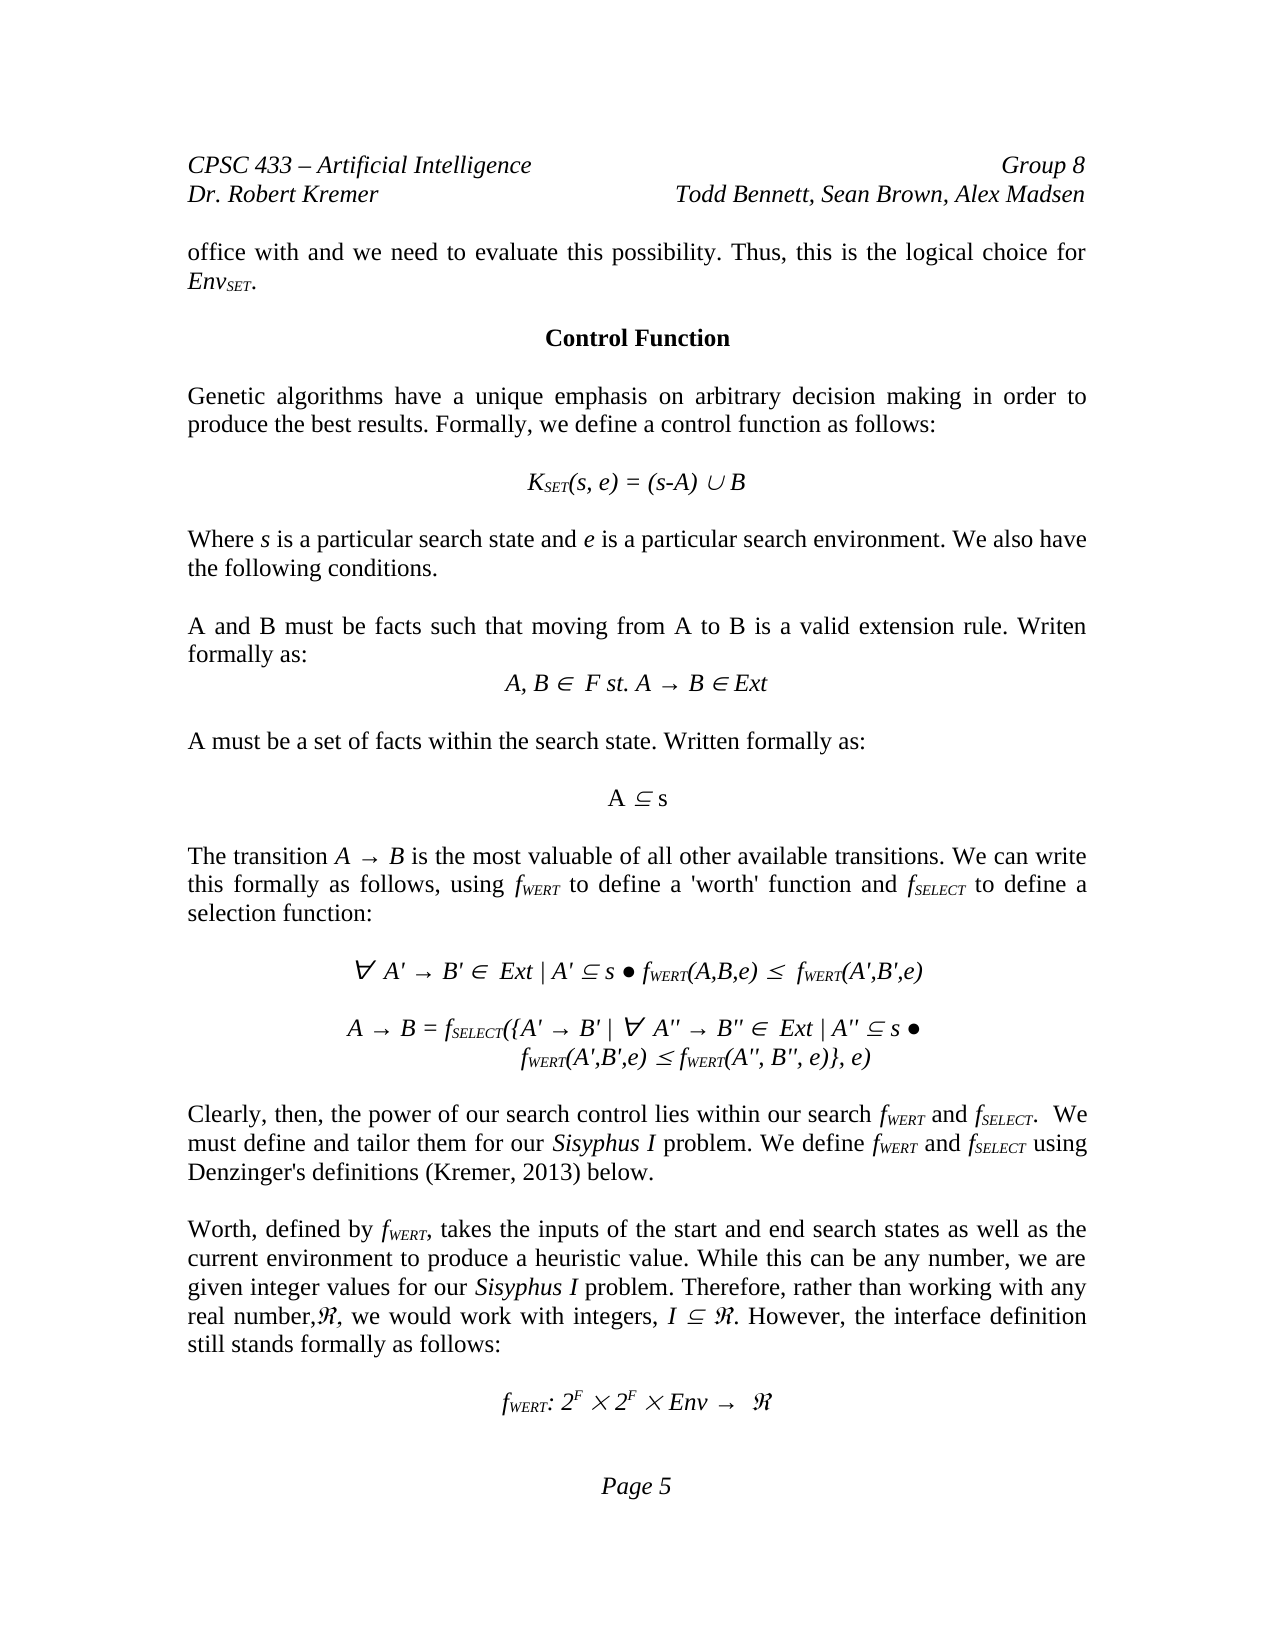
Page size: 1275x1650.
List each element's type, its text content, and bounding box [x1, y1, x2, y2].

text fWERT(A',B',e) ≤ fWERT(A'', B'', e)}, e) [187, 1042, 1087, 1071]
text A must be a set of facts within the search state. Written formally as: [187, 726, 1087, 754]
text A → B = fSELECT({A' → B' | ∀ A'' → B'' ∈ Ext | A'' ⊆ s ● [187, 1013, 1087, 1042]
text office with and we need to evaluate this possibility. Thus, this is the logical choice for EnvSET. [187, 237, 1087, 294]
text A ⊆ s [187, 783, 1087, 812]
text A and B must be facts such that moving from A to B is a valid extension rule. Writen formally as: [187, 611, 1087, 668]
text The transition A → B is the most valuable of all other available transitions. We can write this formally as follows, using fWERT to define a 'worth' function and fSELECT to define a selection function: [187, 841, 1087, 927]
text Clearly, then, the power of our search control lies within our search fWERT and fSELECT. We must define and tailor them for our Sisyphus I problem. We define fWERT and fSELECT using Denzinger's definitions (Kremer, 2013) below. [187, 1099, 1087, 1186]
text Where s is a particular search state and e is a particular search environment. We also have the following conditions. [187, 524, 1087, 582]
text KSET(s, e) = (s-A) ∪ B [187, 467, 1087, 496]
text Worth, defined by fWERT, takes the inputs of the start and end search states as well as the current environment to produce a heuristic value. While this can be any number, we are given integer values for our Sisyphus I problem. Therefore, rather than working with any real number,ℜ, we would work with integers, I ⊆ ℜ. However, the interface definition still stands formally as follows: [187, 1214, 1087, 1358]
text Control Function [187, 323, 1087, 352]
text ∀ A' → B' ∈ Ext | A' ⊆ s ● fWERT(A,B,e) ≤ fWERT(A',B',e) [187, 956, 1087, 984]
text A, B ∈ F st. A → B ∈ Ext [187, 668, 1087, 697]
text fWERT: 2F × 2F × Env → ℜ [187, 1387, 1087, 1416]
text Genetic algorithms have a unique emphasis on arbitrary decision making in order to produce the best results. Formally, we define a control function as follows: [187, 381, 1087, 438]
